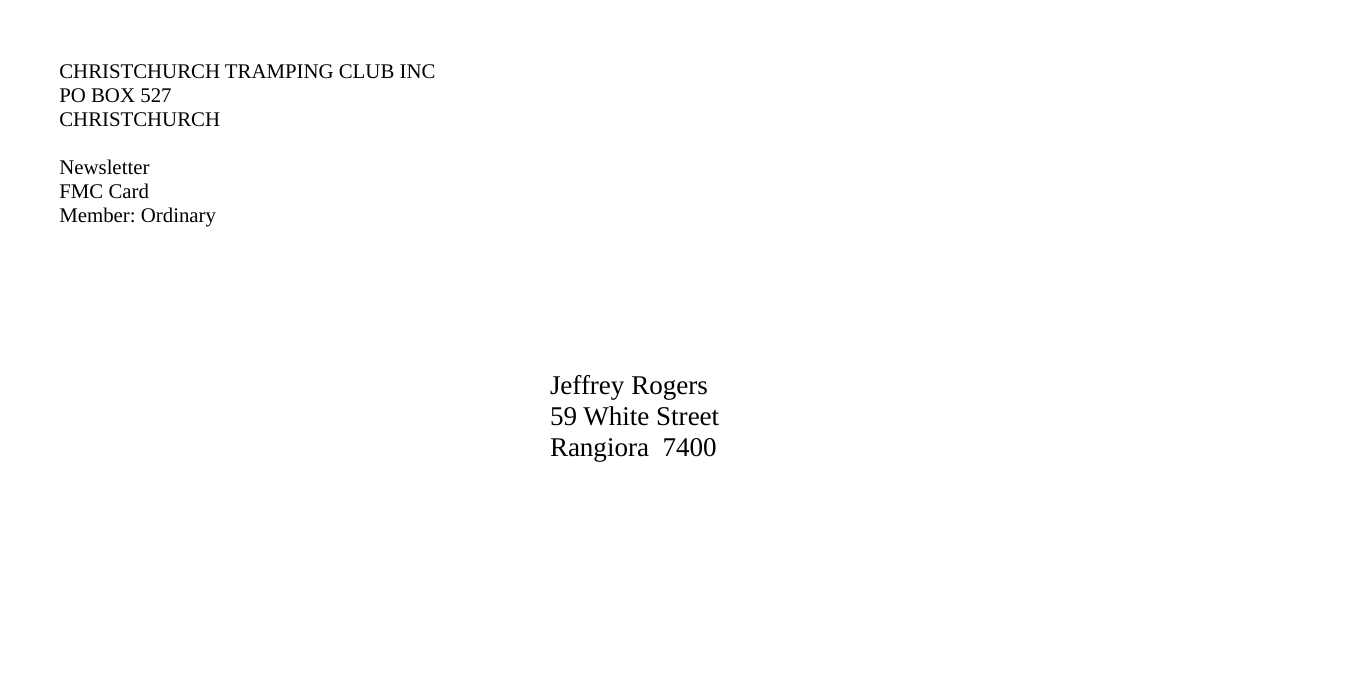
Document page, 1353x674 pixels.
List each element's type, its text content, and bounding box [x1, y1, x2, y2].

text CHRISTCHURCH TRAMPING CLUB INC [59, 59, 1293, 83]
text PO BOX 527 [59, 83, 1293, 107]
text Rangiora 7400 [550, 431, 1293, 462]
text Member: Ordinary [59, 203, 1293, 227]
text CHRISTCHURCH [59, 107, 1293, 131]
text Jeffrey Rogers [550, 369, 1293, 400]
text Newsletter [59, 155, 1293, 179]
text 59 White Street [550, 400, 1293, 431]
text FMC Card [59, 179, 1293, 203]
